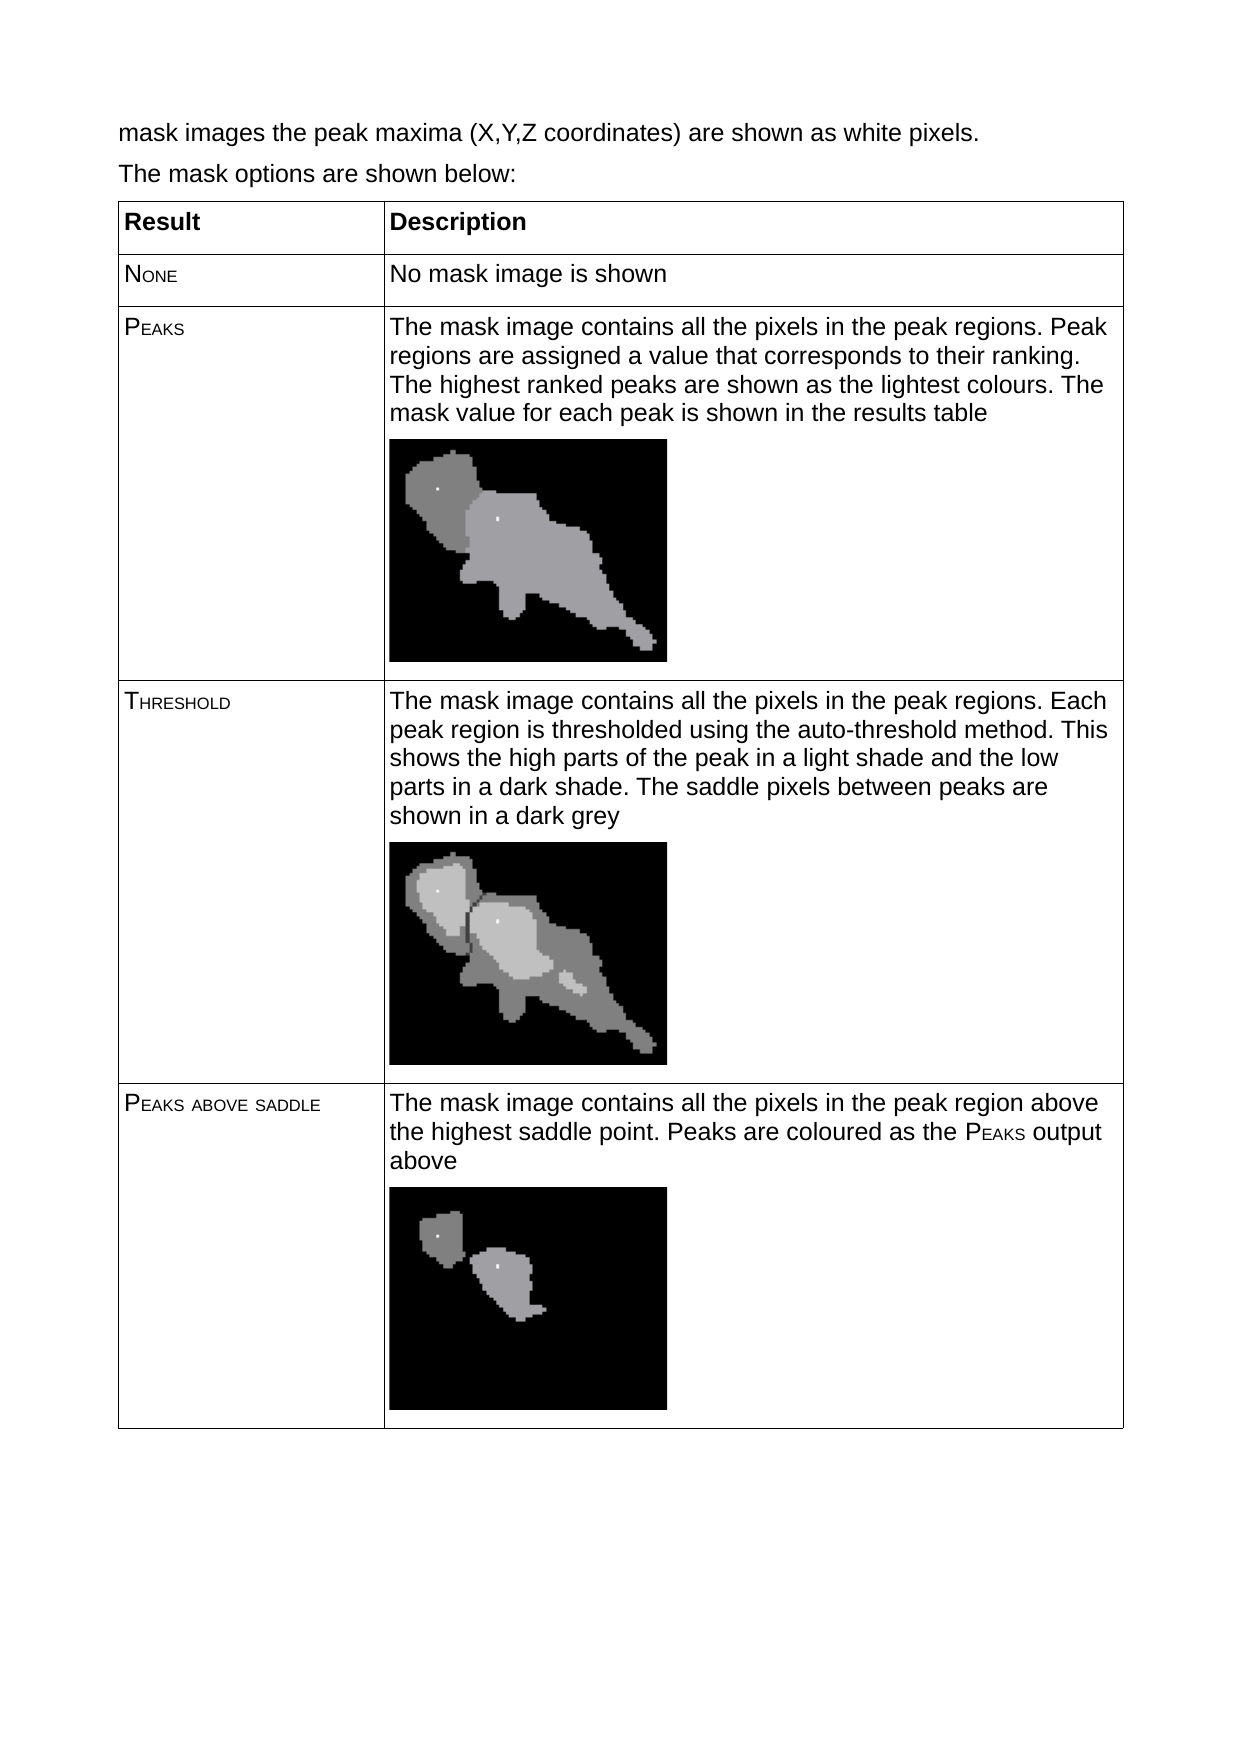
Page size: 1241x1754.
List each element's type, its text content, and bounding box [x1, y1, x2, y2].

table_cell No mask image is shown [385, 255, 1123, 306]
table_header Description [385, 202, 1123, 253]
table_cell Threshold [119, 681, 384, 1082]
table_cell The mask image contains all the pixels in the peak region above the highest saddle point. Peaks are coloured as the Peaks output above [385, 1084, 1123, 1427]
picture [389, 439, 668, 662]
text The mask options are shown below: [118, 159, 1122, 188]
picture [389, 842, 668, 1065]
table_cell Peaks [119, 307, 384, 680]
table_cell The mask image contains all the pixels in the peak regions. Peak regions are assigned a value that corresponds to their ranking. The highest ranked peaks are shown as the lightest colours. The mask value for each peak is shown in the results table [385, 307, 1123, 680]
text mask images the peak maxima (X,Y,Z coordinates) are shown as white pixels. [118, 118, 1122, 147]
table_cell None [119, 255, 384, 306]
table_cell The mask image contains all the pixels in the peak regions. Each peak region is thresholded using the auto-threshold method. This shows the high parts of the peak in a light shade and the low parts in a dark shade. The saddle pixels between peaks are shown in a dark grey [385, 681, 1123, 1082]
table_cell Peaks above saddle [119, 1084, 384, 1427]
table_header Result [119, 202, 384, 253]
picture [389, 1187, 668, 1410]
